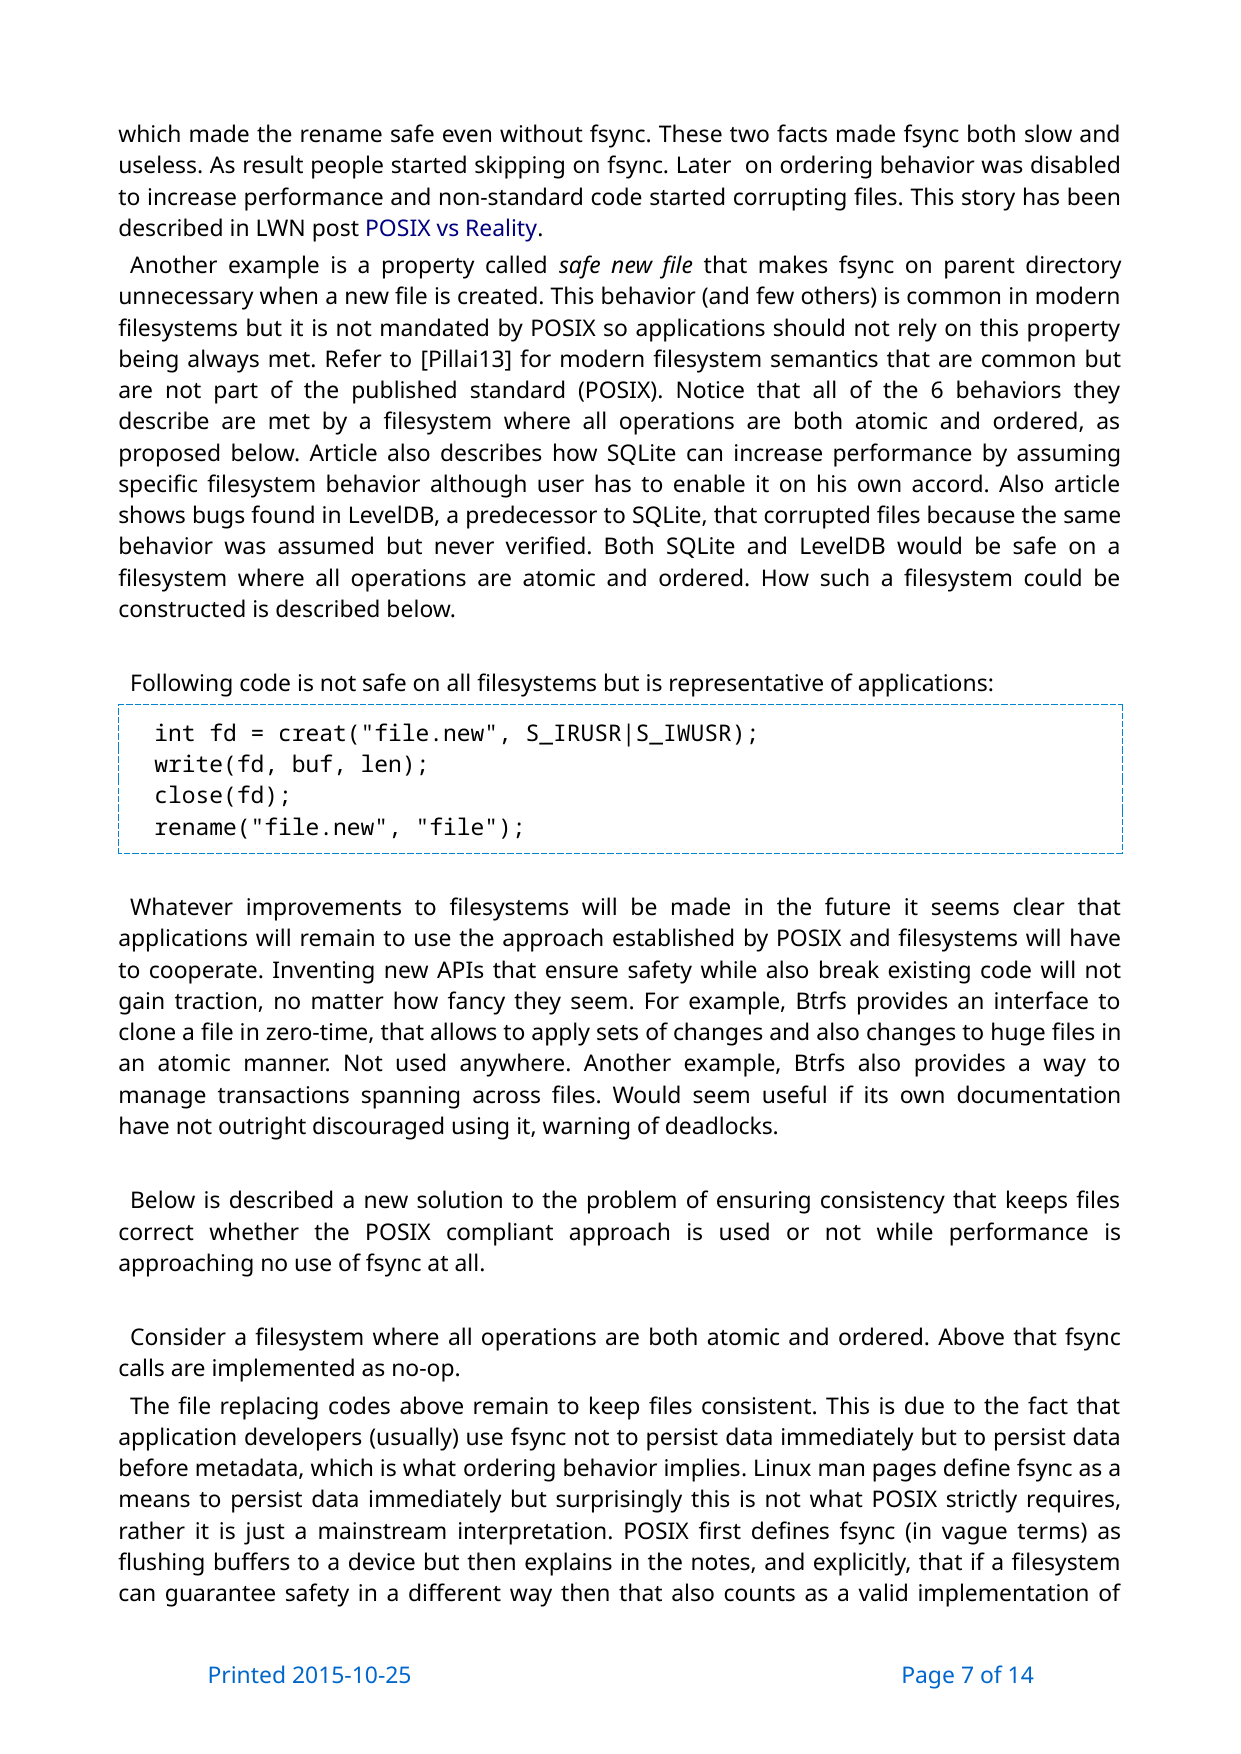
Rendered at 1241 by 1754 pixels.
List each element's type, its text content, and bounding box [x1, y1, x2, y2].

text write(fd, buf, len); [118, 736, 1122, 767]
text close(fd); [118, 767, 1122, 798]
text The file replacing codes above remain to keep files consistent. This is due to the fact that application developers (usually) use fsync not to persist data immediately but to persist data before metadata, which is what ordering behavior implies. Linux man pages define fsync as a means to persist data immediately but surprisingly this is not what POSIX strictly requires, rather it is just a mainstream interpretation. POSIX first defines fsync (in vague terms) as flushing buffers to a device but then explains in the notes, and explicitly, that if a filesystem can guarantee safety in a different way then that also counts as a valid implementation of [118, 1389, 1122, 1608]
text Consider a filesystem where all operations are both atomic and ordered. Above that fsync calls are implemented as no-op. [118, 1321, 1122, 1384]
text rename("file.new", "file"); [118, 798, 1122, 854]
text Below is described a new solution to the problem of ensuring consistency that keeps files correct whether the POSIX compliant approach is used or not while performance is approaching no use of fsync at all. [118, 1184, 1122, 1278]
text Following code is not safe on all filesystems but is representative of applications: [118, 667, 1122, 698]
text Whatever improvements to filesystems will be made in the future it seems clear that applications will remain to use the approach established by POSIX and filesystems will have to cooperate. Inventing new APIs that ensure safety while also break existing code will not gain traction, no matter how fancy they seem. For example, Btrfs provides an interface to clone a file in zero-time, that allows to apply sets of changes and also changes to huge files in an atomic manner. Not used anywhere. Another example, Btrfs also provides a way to manage transactions spanning across files. Would seem useful if its own documentation have not outright discouraged using it, warning of deadlocks. [118, 891, 1122, 1141]
text Another example is a property called safe new file that makes fsync on parent directory unnecessary when a new file is created. This behavior (and few others) is common in modern filesystems but it is not mandated by POSIX so applications should not rely on this property being always met. Refer to [Pillai13] for modern filesystem semantics that are common but are not part of the published standard (POSIX). Notice that all of the 6 behaviors they describe are met by a filesystem where all operations are both atomic and ordered, as proposed below. Article also describes how SQLite can increase performance by assuming specific filesystem behavior although user has to enable it on his own accord. Also article shows bugs found in LevelDB, a predecessor to SQLite, that corrupted files because the same behavior was assumed but never verified. Both SQLite and LevelDB would be safe on a filesystem where all operations are atomic and ordered. How such a filesystem could be constructed is described below. [118, 249, 1122, 624]
text int fd = creat("file.new", S_IRUSR|S_IWUSR); [118, 704, 1122, 736]
text which made the rename safe even without fsync. These two facts made fsync both slow and useless. As result people started skipping on fsync. Later on ordering behavior was disabled to increase performance and non-standard code started corrupting files. This story has been described in LWN post POSIX vs Reality. [118, 118, 1122, 243]
